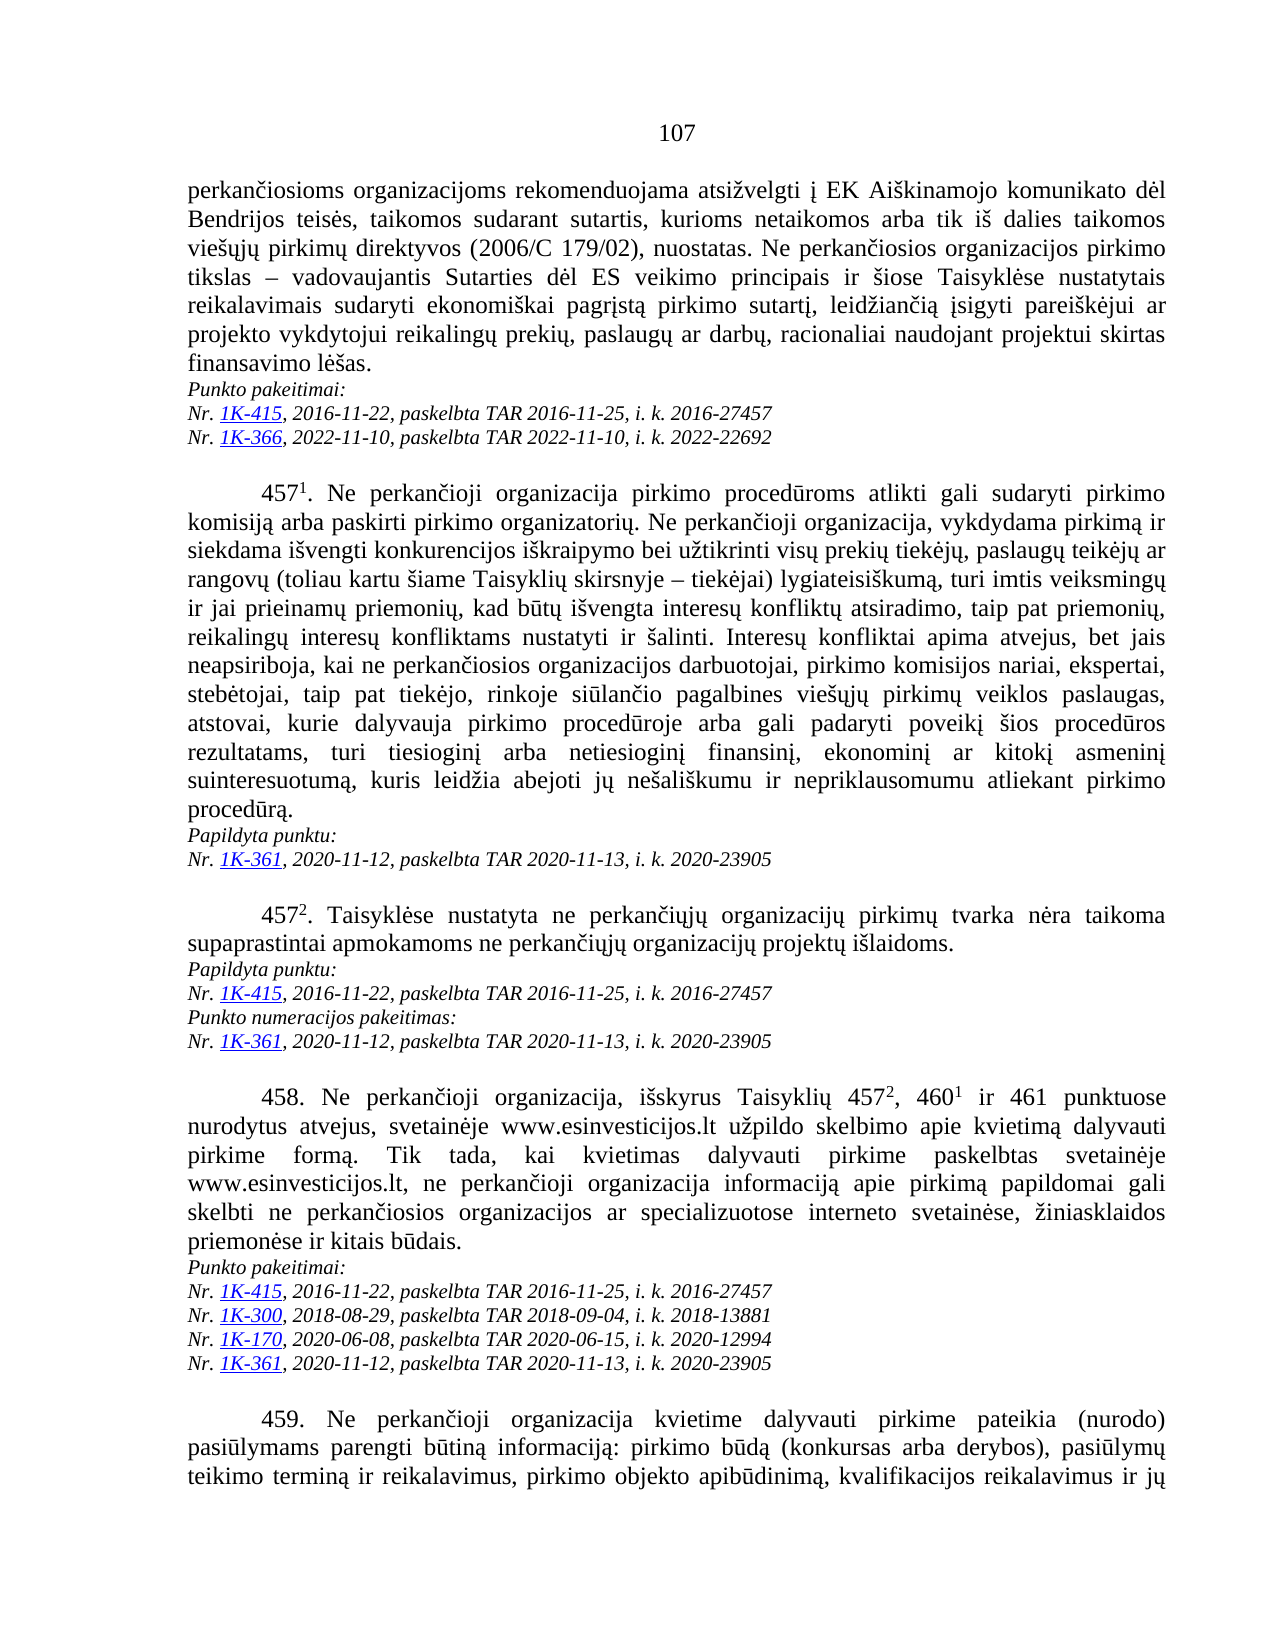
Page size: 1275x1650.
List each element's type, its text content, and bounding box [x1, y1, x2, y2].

text Nr. 1K-170, 2020-06-08, paskelbta TAR 2020-06-15, i. k. 2020-12994 [187, 1327, 1167, 1351]
text 458. Ne perkančioji organizacija, išskyrus Taisyklių 4572, 4601 ir 461 punktuose nurodytus atvejus, svetainėje www.esinvesticijos.lt užpildo skelbimo apie kvietimą dalyvauti pirkime formą. Tik tada, kai kvietimas dalyvauti pirkime paskelbtas svetainėje www.esinvesticijos.lt, ne perkančioji organizacija informaciją apie pirkimą papildomai gali skelbti ne perkančiosios organizacijos ar specializuotose interneto svetainėse, žiniasklaidos priemonėse ir kitais būdais. [187, 1082, 1167, 1255]
text Nr. 1K-366, 2022-11-10, paskelbta TAR 2022-11-10, i. k. 2022-22692 [187, 425, 1167, 449]
text perkančiosioms organizacijoms rekomenduojama atsižvelgti į EK Aiškinamojo komunikato dėl Bendrijos teisės, taikomos sudarant sutartis, kurioms netaikomos arba tik iš dalies taikomos viešųjų pirkimų direktyvos (2006/C 179/02), nuostatas. Ne perkančiosios organizacijos pirkimo tikslas – vadovaujantis Sutarties dėl ES veikimo principais ir šiose Taisyklėse nustatytais reikalavimais sudaryti ekonomiškai pagrįstą pirkimo sutartį, leidžiančią įsigyti pareiškėjui ar projekto vykdytojui reikalingų prekių, paslaugų ar darbų, racionaliai naudojant projektui skirtas finansavimo lėšas. [187, 176, 1167, 377]
text Papildyta punktu: [187, 957, 1167, 981]
text 4572. Taisyklėse nustatyta ne perkančiųjų organizacijų pirkimų tvarka nėra taikoma supaprastintai apmokamoms ne perkančiųjų organizacijų projektų išlaidoms. [187, 900, 1167, 957]
text Nr. 1K-361, 2020-11-12, paskelbta TAR 2020-11-13, i. k. 2020-23905 [187, 1351, 1167, 1375]
text 459. Ne perkančioji organizacija kvietime dalyvauti pirkime pateikia (nurodo) pasiūlymams parengti būtiną informaciją: pirkimo būdą (konkursas arba derybos), pasiūlymų teikimo terminą ir reikalavimus, pirkimo objekto apibūdinimą, kvalifikacijos reikalavimus ir jų [187, 1404, 1167, 1490]
text Papildyta punktu: [187, 823, 1167, 847]
text Nr. 1K-300, 2018-08-29, paskelbta TAR 2018-09-04, i. k. 2018-13881 [187, 1303, 1167, 1327]
text Punkto pakeitimai: [187, 377, 1167, 401]
text Nr. 1K-361, 2020-11-12, paskelbta TAR 2020-11-13, i. k. 2020-23905 [187, 847, 1167, 871]
text Nr. 1K-415, 2016-11-22, paskelbta TAR 2016-11-25, i. k. 2016-27457 [187, 401, 1167, 425]
text Punkto numeracijos pakeitimas: [187, 1005, 1167, 1029]
text 4571. Ne perkančioji organizacija pirkimo procedūroms atlikti gali sudaryti pirkimo komisiją arba paskirti pirkimo organizatorių. Ne perkančioji organizacija, vykdydama pirkimą ir siekdama išvengti konkurencijos iškraipymo bei užtikrinti visų prekių tiekėjų, paslaugų teikėjų ar rangovų (toliau kartu šiame Taisyklių skirsnyje – tiekėjai) lygiateisiškumą, turi imtis veiksmingų ir jai prieinamų priemonių, kad būtų išvengta interesų konfliktų atsiradimo, taip pat priemonių, reikalingų interesų konfliktams nustatyti ir šalinti. Interesų konfliktai apima atvejus, bet jais neapsiriboja, kai ne perkančiosios organizacijos darbuotojai, pirkimo komisijos nariai, ekspertai, stebėtojai, taip pat tiekėjo, rinkoje siūlančio pagalbines viešųjų pirkimų veiklos paslaugas, atstovai, kurie dalyvauja pirkimo procedūroje arba gali padaryti poveikį šios procedūros rezultatams, turi tiesioginį arba netiesioginį finansinį, ekonominį ar kitokį asmeninį suinteresuotumą, kuris leidžia abejoti jų nešališkumu ir nepriklausomumu atliekant pirkimo procedūrą. [187, 478, 1167, 823]
text Nr. 1K-415, 2016-11-22, paskelbta TAR 2016-11-25, i. k. 2016-27457 [187, 1279, 1167, 1303]
text Nr. 1K-361, 2020-11-12, paskelbta TAR 2020-11-13, i. k. 2020-23905 [187, 1029, 1167, 1053]
text Nr. 1K-415, 2016-11-22, paskelbta TAR 2016-11-25, i. k. 2016-27457 [187, 981, 1167, 1005]
text Punkto pakeitimai: [187, 1255, 1167, 1279]
